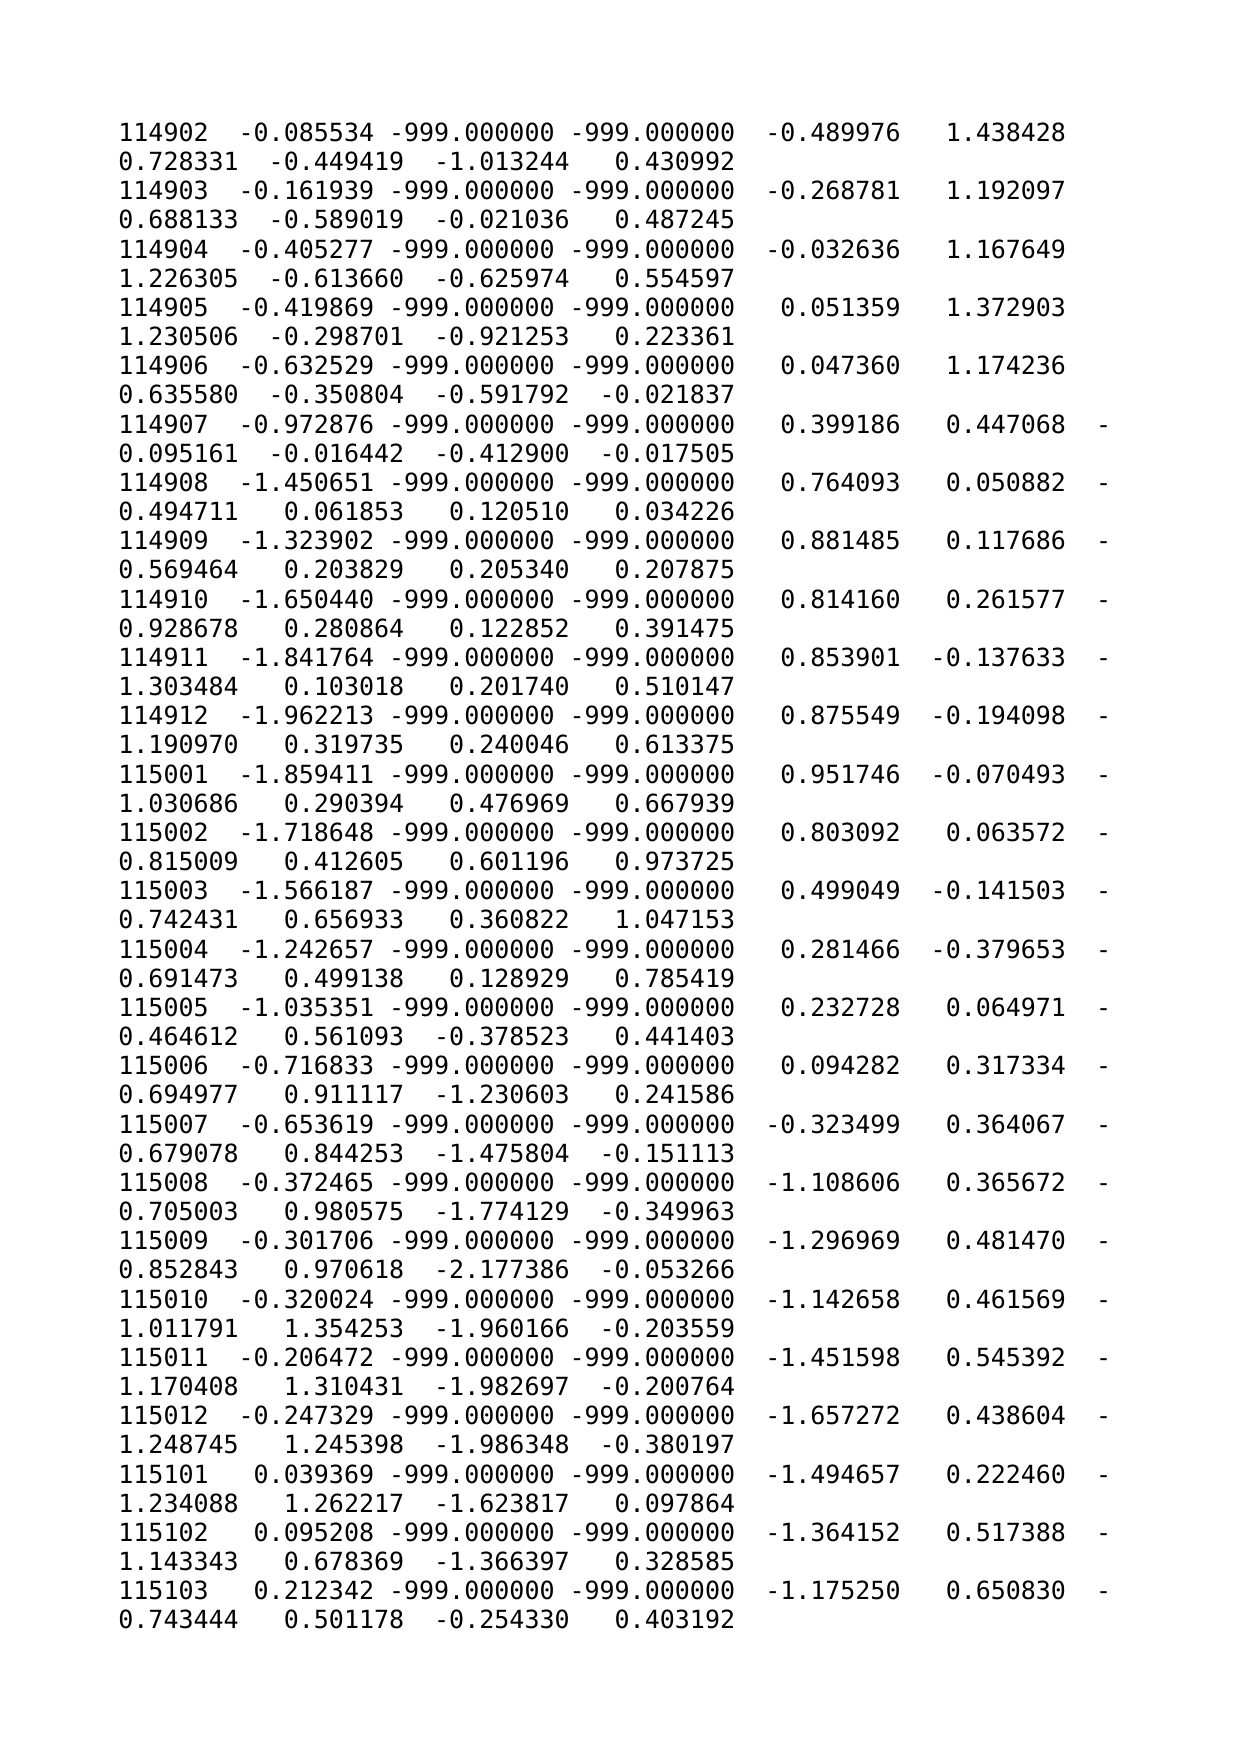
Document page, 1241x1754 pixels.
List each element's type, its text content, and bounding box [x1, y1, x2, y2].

text 114902 -0.085534 -999.000000 -999.000000 -0.489976 1.438428 0.728331 -0.449419 -1.013244 0.430992 114903 -0.161939 -999.000000 -999.000000 -0.268781 1.192097 0.688133 -0.589019 -0.021036 0.487245 114904 -0.405277 -999.000000 -999.000000 -0.032636 1.167649 1.226305 -0.613660 -0.625974 0.554597 114905 -0.419869 -999.000000 -999.000000 0.051359 1.372903 1.230506 -0.298701 -0.921253 0.223361 114906 -0.632529 -999.000000 -999.000000 0.047360 1.174236 0.635580 -0.350804 -0.591792 -0.021837 114907 -0.972876 -999.000000 -999.000000 0.399186 0.447068 -0.095161 -0.016442 -0.412900 -0.017505 114908 -1.450651 -999.000000 -999.000000 0.764093 0.050882 -0.494711 0.061853 0.120510 0.034226 114909 -1.323902 -999.000000 -999.000000 0.881485 0.117686 -0.569464 0.203829 0.205340 0.207875 114910 -1.650440 -999.000000 -999.000000 0.814160 0.261577 -0.928678 0.280864 0.122852 0.391475 114911 -1.841764 -999.000000 -999.000000 0.853901 -0.137633 -1.303484 0.103018 0.201740 0.510147 114912 -1.962213 -999.000000 -999.000000 0.875549 -0.194098 -1.190970 0.319735 0.240046 0.613375 115001 -1.859411 -999.000000 -999.000000 0.951746 -0.070493 -1.030686 0.290394 0.476969 0.667939 115002 -1.718648 -999.000000 -999.000000 0.803092 0.063572 -0.815009 0.412605 0.601196 0.973725 115003 -1.566187 -999.000000 -999.000000 0.499049 -0.141503 -0.742431 0.656933 0.360822 1.047153 115004 -1.242657 -999.000000 -999.000000 0.281466 -0.379653 -0.691473 0.499138 0.128929 0.785419 115005 -1.035351 -999.000000 -999.000000 0.232728 0.064971 -0.464612 0.561093 -0.378523 0.441403 115006 -0.716833 -999.000000 -999.000000 0.094282 0.317334 -0.694977 0.911117 -1.230603 0.241586 115007 -0.653619 -999.000000 -999.000000 -0.323499 0.364067 -0.679078 0.844253 -1.475804 -0.151113 115008 -0.372465 -999.000000 -999.000000 -1.108606 0.365672 -0.705003 0.980575 -1.774129 -0.349963 115009 -0.301706 -999.000000 -999.000000 -1.296969 0.481470 -0.852843 0.970618 -2.177386 -0.053266 115010 -0.320024 -999.000000 -999.000000 -1.142658 0.461569 -1.011791 1.354253 -1.960166 -0.203559 115011 -0.206472 -999.000000 -999.000000 -1.451598 0.545392 -1.170408 1.310431 -1.982697 -0.200764 115012 -0.247329 -999.000000 -999.000000 -1.657272 0.438604 -1.248745 1.245398 -1.986348 -0.380197 115101 0.039369 -999.000000 -999.000000 -1.494657 0.222460 -1.234088 1.262217 -1.623817 0.097864 115102 0.095208 -999.000000 -999.000000 -1.364152 0.517388 -1.143343 0.678369 -1.366397 0.328585 115103 0.212342 -999.000000 -999.000000 -1.175250 0.650830 -0.743444 0.501178 -0.254330 0.403192 [118, 118, 1122, 1635]
